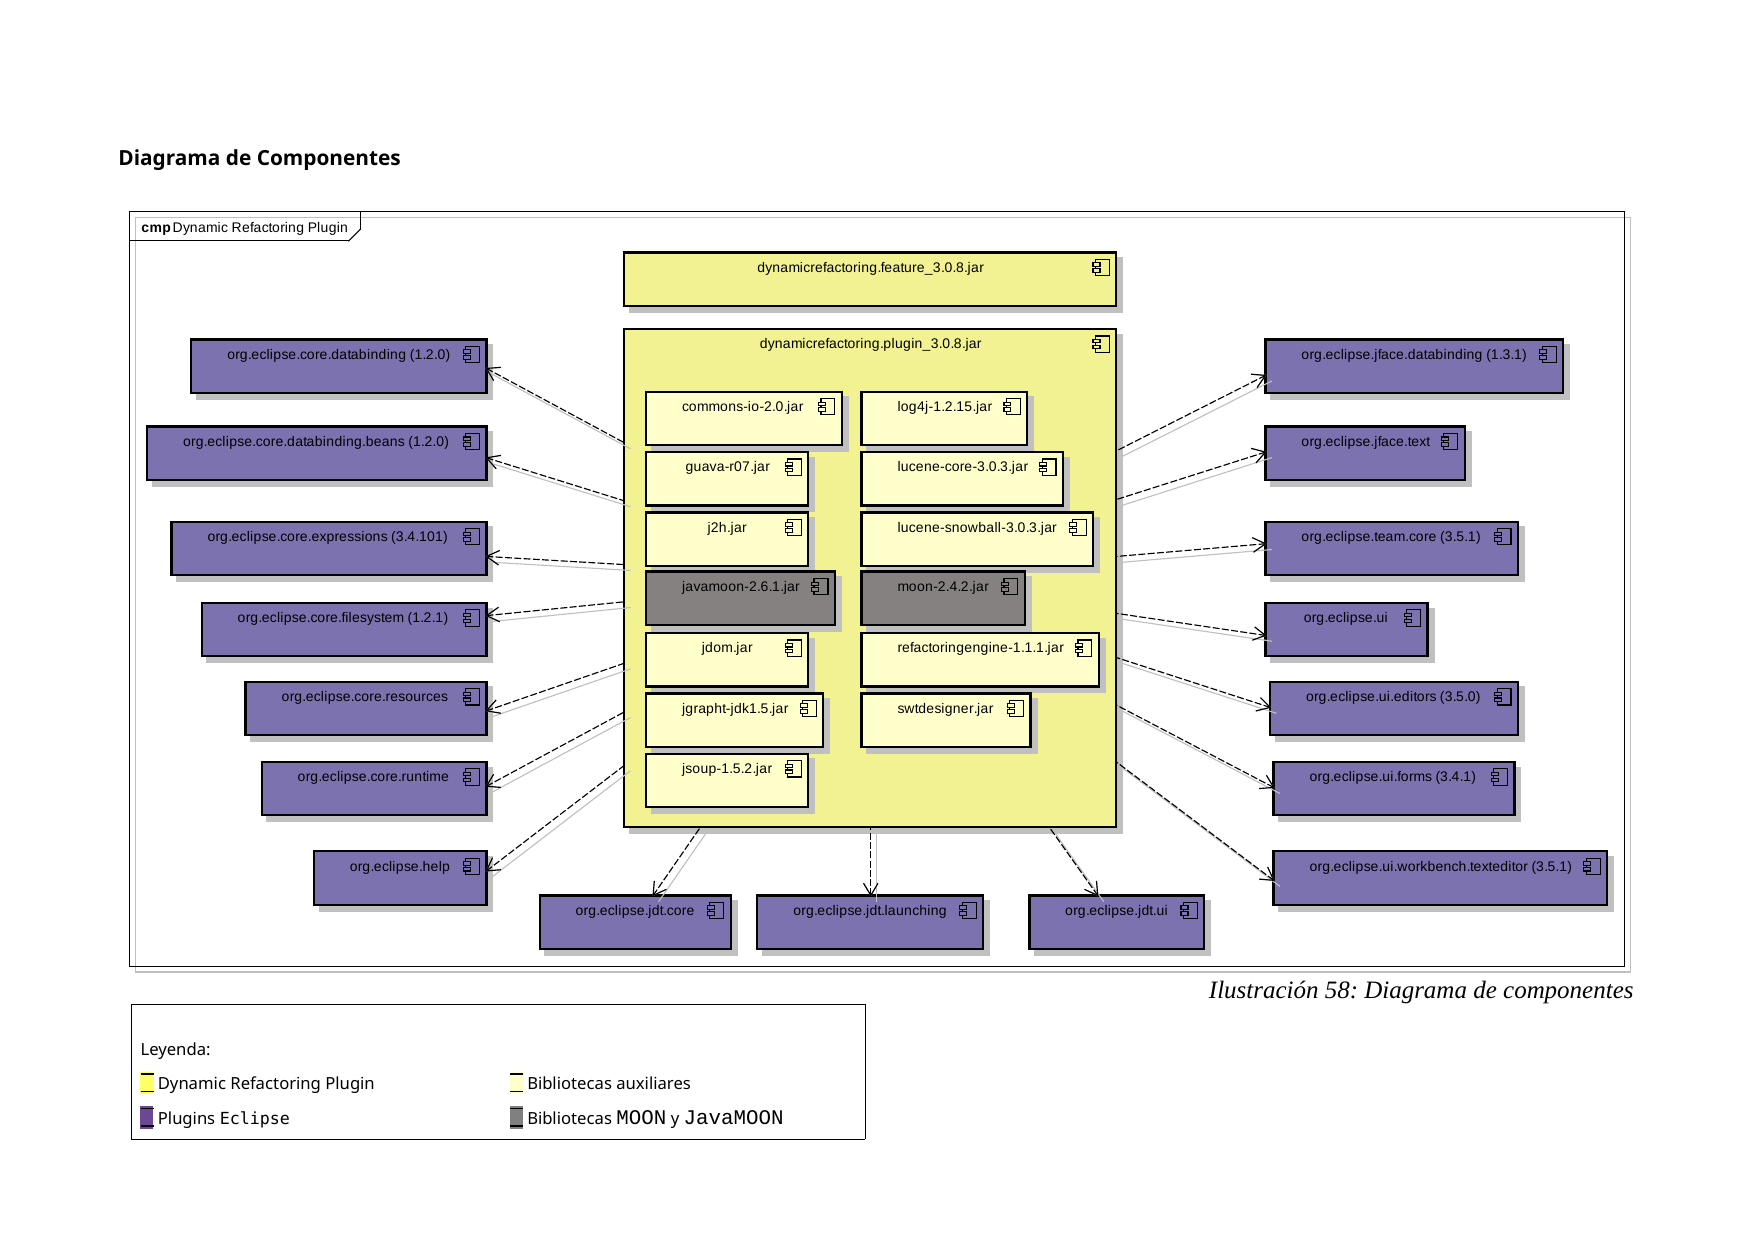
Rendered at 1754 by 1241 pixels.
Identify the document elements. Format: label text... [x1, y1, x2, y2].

text Diagrama de Componentes [118, 143, 1636, 172]
text Ilustración 58: Diagrama de componentes [118, 198, 1636, 1004]
text Leyenda: Dynamic Refactoring Plugin Bibliotecas auxiliares Plugins Eclipse Bibliotecas MOON y JavaMOON [140, 1038, 856, 1130]
